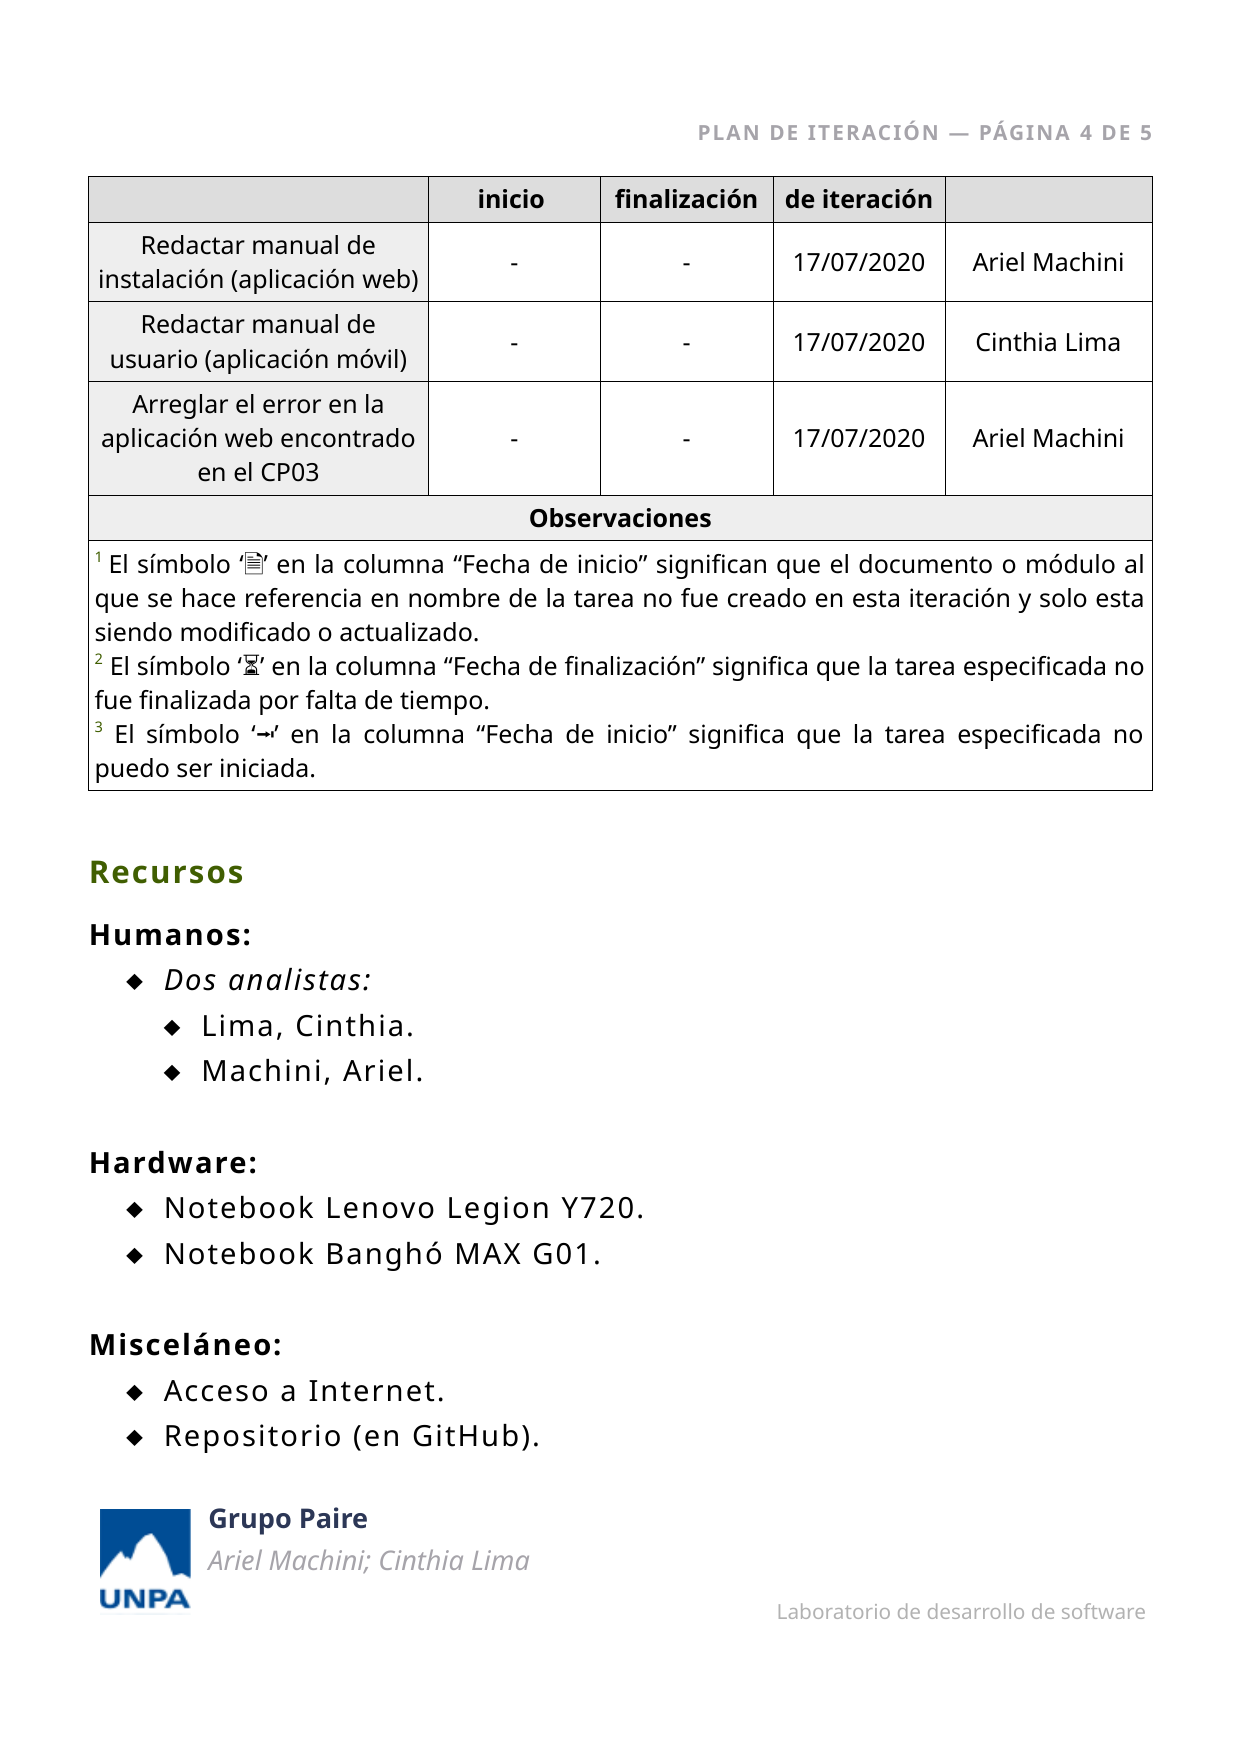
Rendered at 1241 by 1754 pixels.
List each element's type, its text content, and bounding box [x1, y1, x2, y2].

table_cell - [601, 223, 773, 301]
table_cell Ariel Machini [946, 382, 1152, 495]
table_cell Redactar manual de usuario (aplicación móvil) [89, 302, 428, 381]
table_cell - [601, 382, 773, 495]
text Humanos: [88, 914, 1152, 953]
table_cell 17/07/2020 [774, 302, 945, 381]
table_cell - [429, 302, 600, 381]
table_header [89, 177, 428, 222]
list Repositorio (en GitHub). [126, 1416, 1152, 1455]
table_cell - [429, 382, 600, 495]
list Machini, Ariel. [163, 1051, 1152, 1090]
table_cell 1 El símbolo ‘🗎’ en la columna “Fecha de inicio” significan que el documento o módulo al que se hace referencia en nombre de la tarea no fue creado en esta iteración y solo esta siendo modificado o actualizado. 2 El símbolo ‘⏳’ en la columna “Fecha de finalización” significa que la tarea especificada no fue finalizada por falta de tiempo. 3 El símbolo ‘⭲’ en la columna “Fecha de inicio” significa que la tarea especificada no puedo ser iniciada. [89, 541, 1152, 790]
table_header de iteración [774, 177, 945, 222]
list Dos analistas: [126, 959, 1152, 999]
list Acceso a Internet. [126, 1370, 1152, 1410]
table_cell 17/07/2020 [774, 382, 945, 495]
table_cell 17/07/2020 [774, 223, 945, 301]
table_header inicio [429, 177, 600, 222]
table_cell Ariel Machini [946, 223, 1152, 301]
text Misceláneo: [88, 1324, 1152, 1364]
list Lima, Cinthia. [163, 1005, 1152, 1045]
picture [100, 1509, 191, 1615]
table_cell Redactar manual de instalación (aplicación web) [89, 223, 428, 301]
list Notebook Banghó MAX G01. [126, 1233, 1152, 1273]
text Recursos [88, 850, 1152, 893]
table_cell Observaciones [89, 496, 1152, 540]
table_cell - [429, 223, 600, 301]
text Hardware: [88, 1142, 1152, 1182]
table_cell Cinthia Lima [946, 302, 1152, 381]
table_header [946, 177, 1152, 222]
table_cell Arreglar el error en la aplicación web encontrado en el CP03 [89, 382, 428, 495]
list Notebook Lenovo Legion Y720. [126, 1188, 1152, 1227]
table_cell - [601, 302, 773, 381]
table_header finalización [601, 177, 773, 222]
